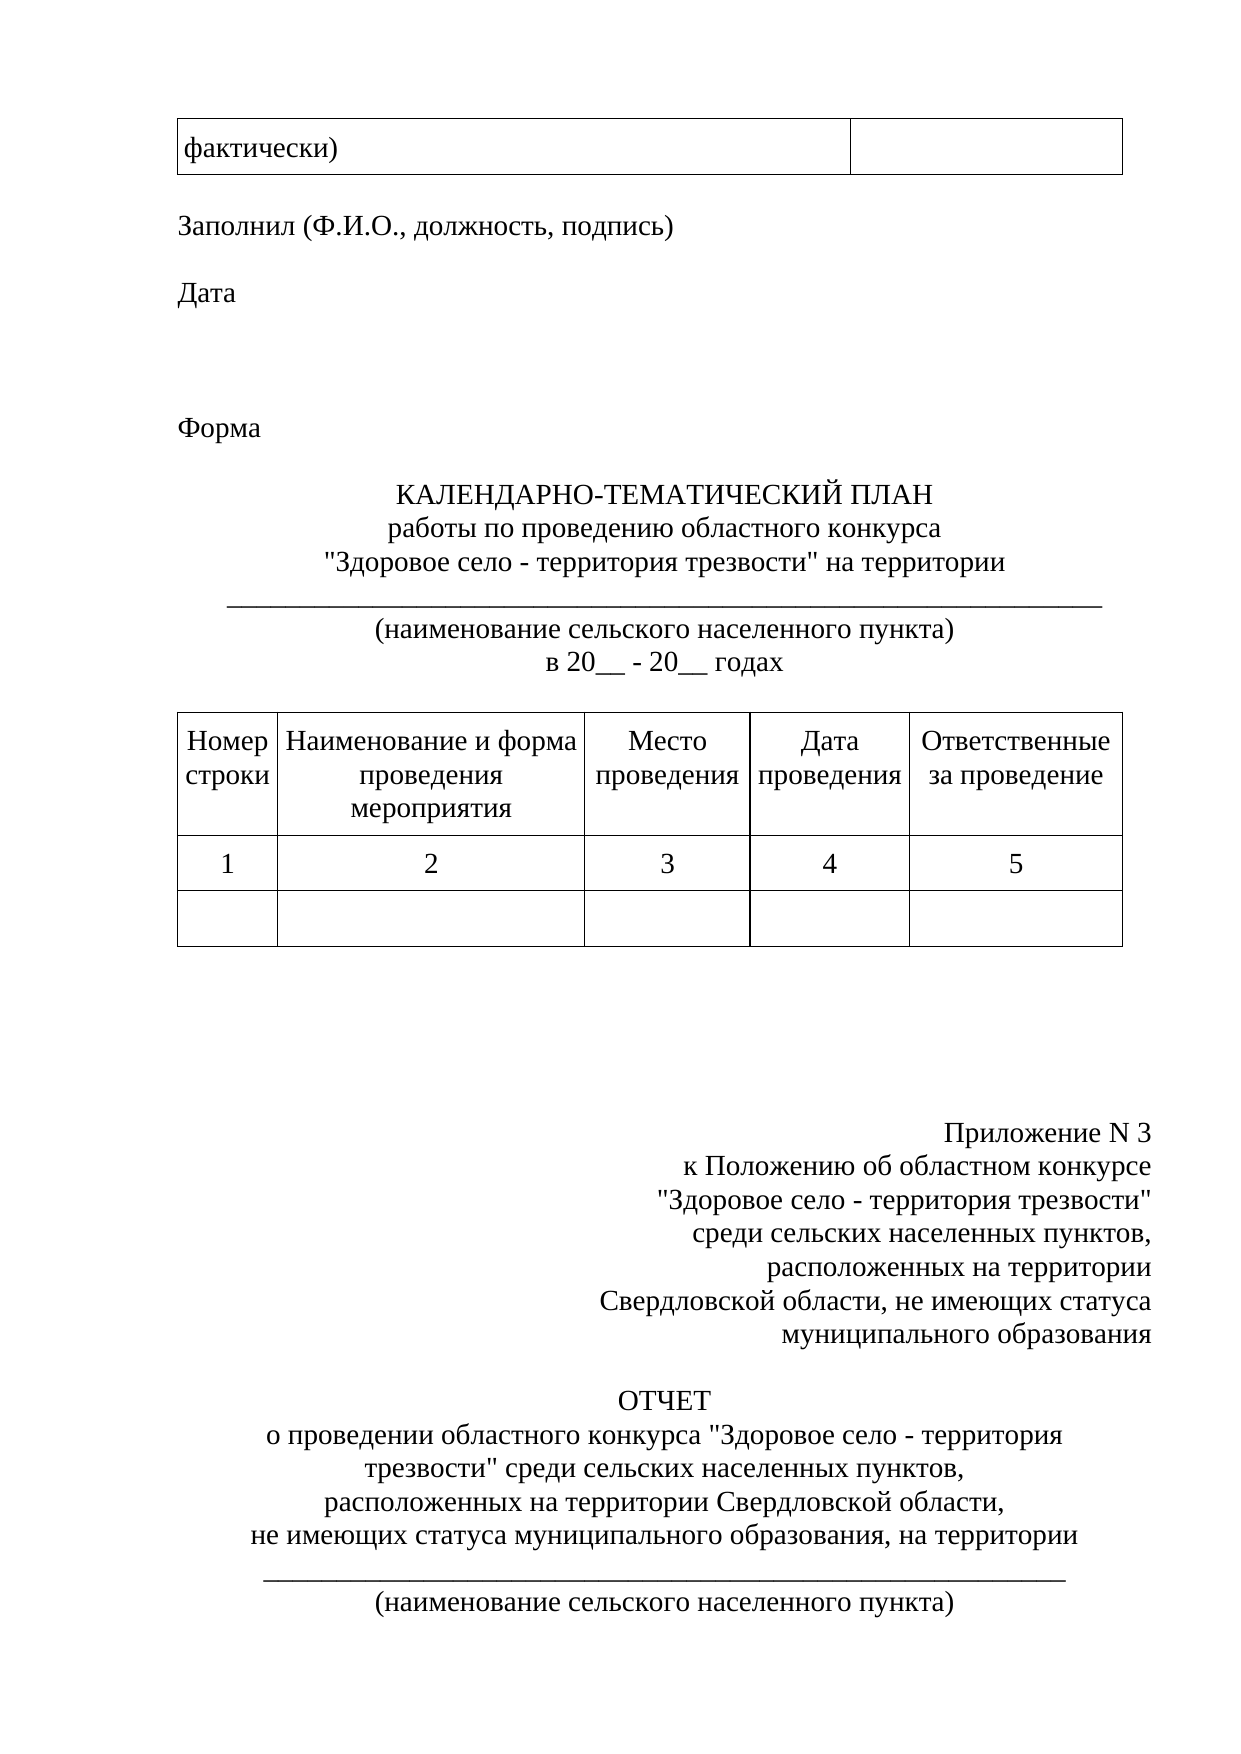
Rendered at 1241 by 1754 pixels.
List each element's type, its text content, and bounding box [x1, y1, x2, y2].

text в 20__ - 20__ годах [177, 644, 1152, 678]
text Заполнил (Ф.И.О., должность, подпись) [177, 208, 1152, 242]
text КАЛЕНДАРНО-ТЕМАТИЧЕСКИЙ ПЛАН [177, 477, 1152, 510]
subtitle Форма [177, 410, 1152, 443]
text (наименование сельского населенного пункта) [177, 611, 1152, 644]
table_header Номер строки [178, 713, 277, 834]
table_header Ответственные за проведение [910, 713, 1122, 834]
text _______________________________________________________ [177, 1551, 1152, 1584]
table_cell 3 [585, 836, 749, 890]
table_header Место проведения [585, 713, 749, 834]
text ____________________________________________________________ [177, 577, 1152, 611]
table_cell [178, 891, 277, 946]
table_header Дата проведения [751, 713, 909, 834]
text расположенных на территории Свердловской области, [177, 1484, 1152, 1517]
text расположенных на территории [177, 1249, 1152, 1283]
text Дата [177, 276, 1152, 309]
table_cell [585, 891, 749, 946]
text "Здоровое село - территория трезвости" на территории [177, 544, 1152, 577]
table_cell 2 [278, 836, 584, 890]
text Свердловской области, не имеющих статуса [177, 1283, 1152, 1316]
text (наименование сельского населенного пункта) [177, 1584, 1152, 1618]
table_cell фактически) [178, 119, 850, 174]
table_header Наименование и форма проведения мероприятия [278, 713, 584, 834]
table_cell [278, 891, 584, 946]
table_cell 4 [751, 836, 909, 890]
table_cell 5 [910, 836, 1122, 890]
text муниципального образования [177, 1316, 1152, 1350]
subtitle Приложение N 3 [177, 1115, 1152, 1148]
table_cell [910, 891, 1122, 946]
text среди сельских населенных пунктов, [177, 1216, 1152, 1249]
table_cell [851, 119, 1122, 174]
table_cell [751, 891, 909, 946]
table_cell 1 [178, 836, 277, 890]
text работы по проведению областного конкурса [177, 510, 1152, 544]
text трезвости" среди сельских населенных пунктов, [177, 1450, 1152, 1484]
text о проведении областного конкурса "Здоровое село - территория [177, 1417, 1152, 1450]
text ОТЧЕТ [177, 1383, 1152, 1417]
text не имеющих статуса муниципального образования, на территории [177, 1517, 1152, 1551]
text "Здоровое село - территория трезвости" [177, 1182, 1152, 1216]
text к Положению об областном конкурсе [177, 1148, 1152, 1182]
